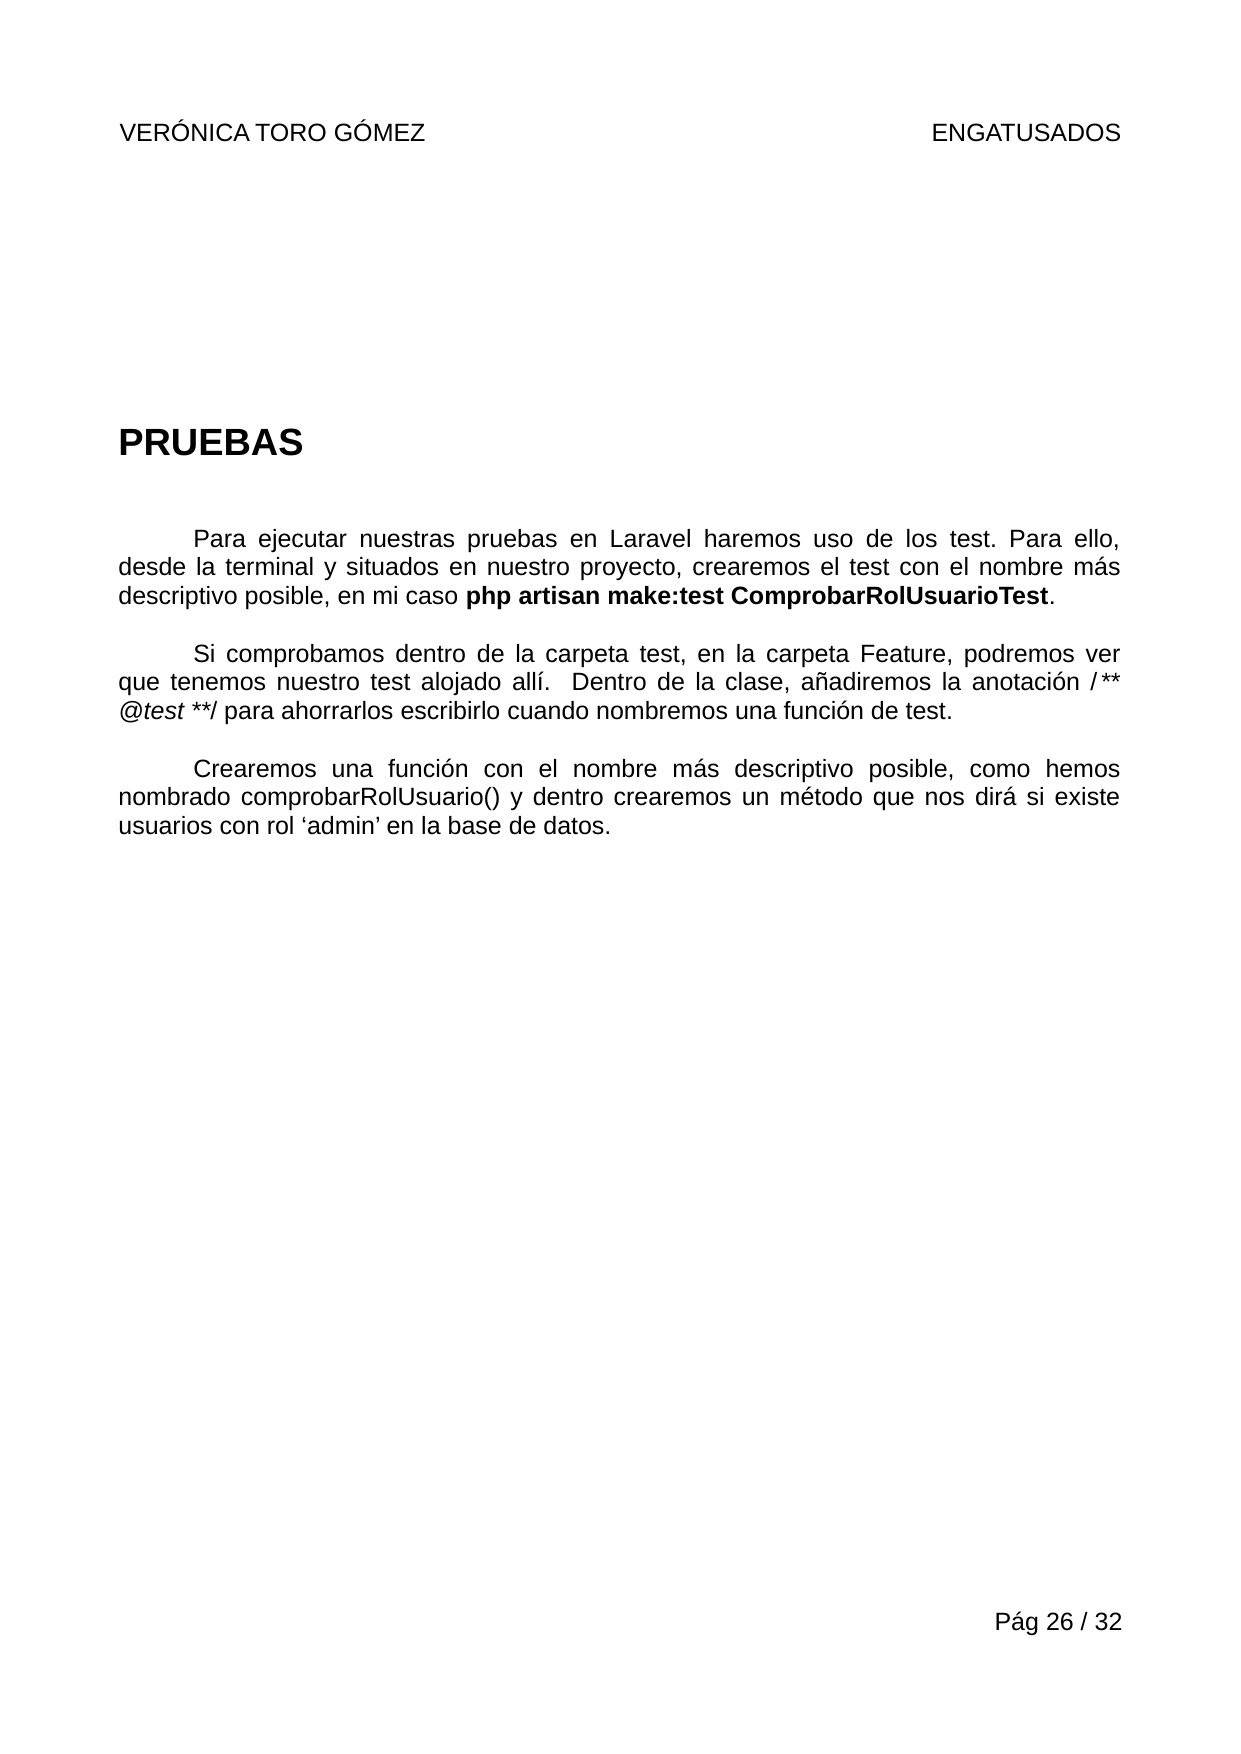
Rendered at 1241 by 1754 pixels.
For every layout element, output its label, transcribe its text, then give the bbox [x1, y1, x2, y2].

text Si comprobamos dentro de la carpeta test, en la carpeta Feature, podremos ver que tenemos nuestro test alojado allí. Dentro de la clase, añadiremos la anotación /** @test **/ para ahorrarlos escribirlo cuando nombremos una función de test. [118, 638, 1122, 725]
text Crearemos una función con el nombre más descriptivo posible, como hemos nombrado comprobarRolUsuario() y dentro crearemos un método que nos dirá si existe usuarios con rol ‘admin’ en la base de datos. [118, 753, 1122, 840]
subtitle PRUEBAS [118, 420, 1122, 463]
text Para ejecutar nuestras pruebas en Laravel haremos uso de los test. Para ello, desde la terminal y situados en nuestro proyecto, crearemos el test con el nombre más descriptivo posible, en mi caso php artisan make:test ComprobarRolUsuarioTest. [118, 523, 1122, 610]
